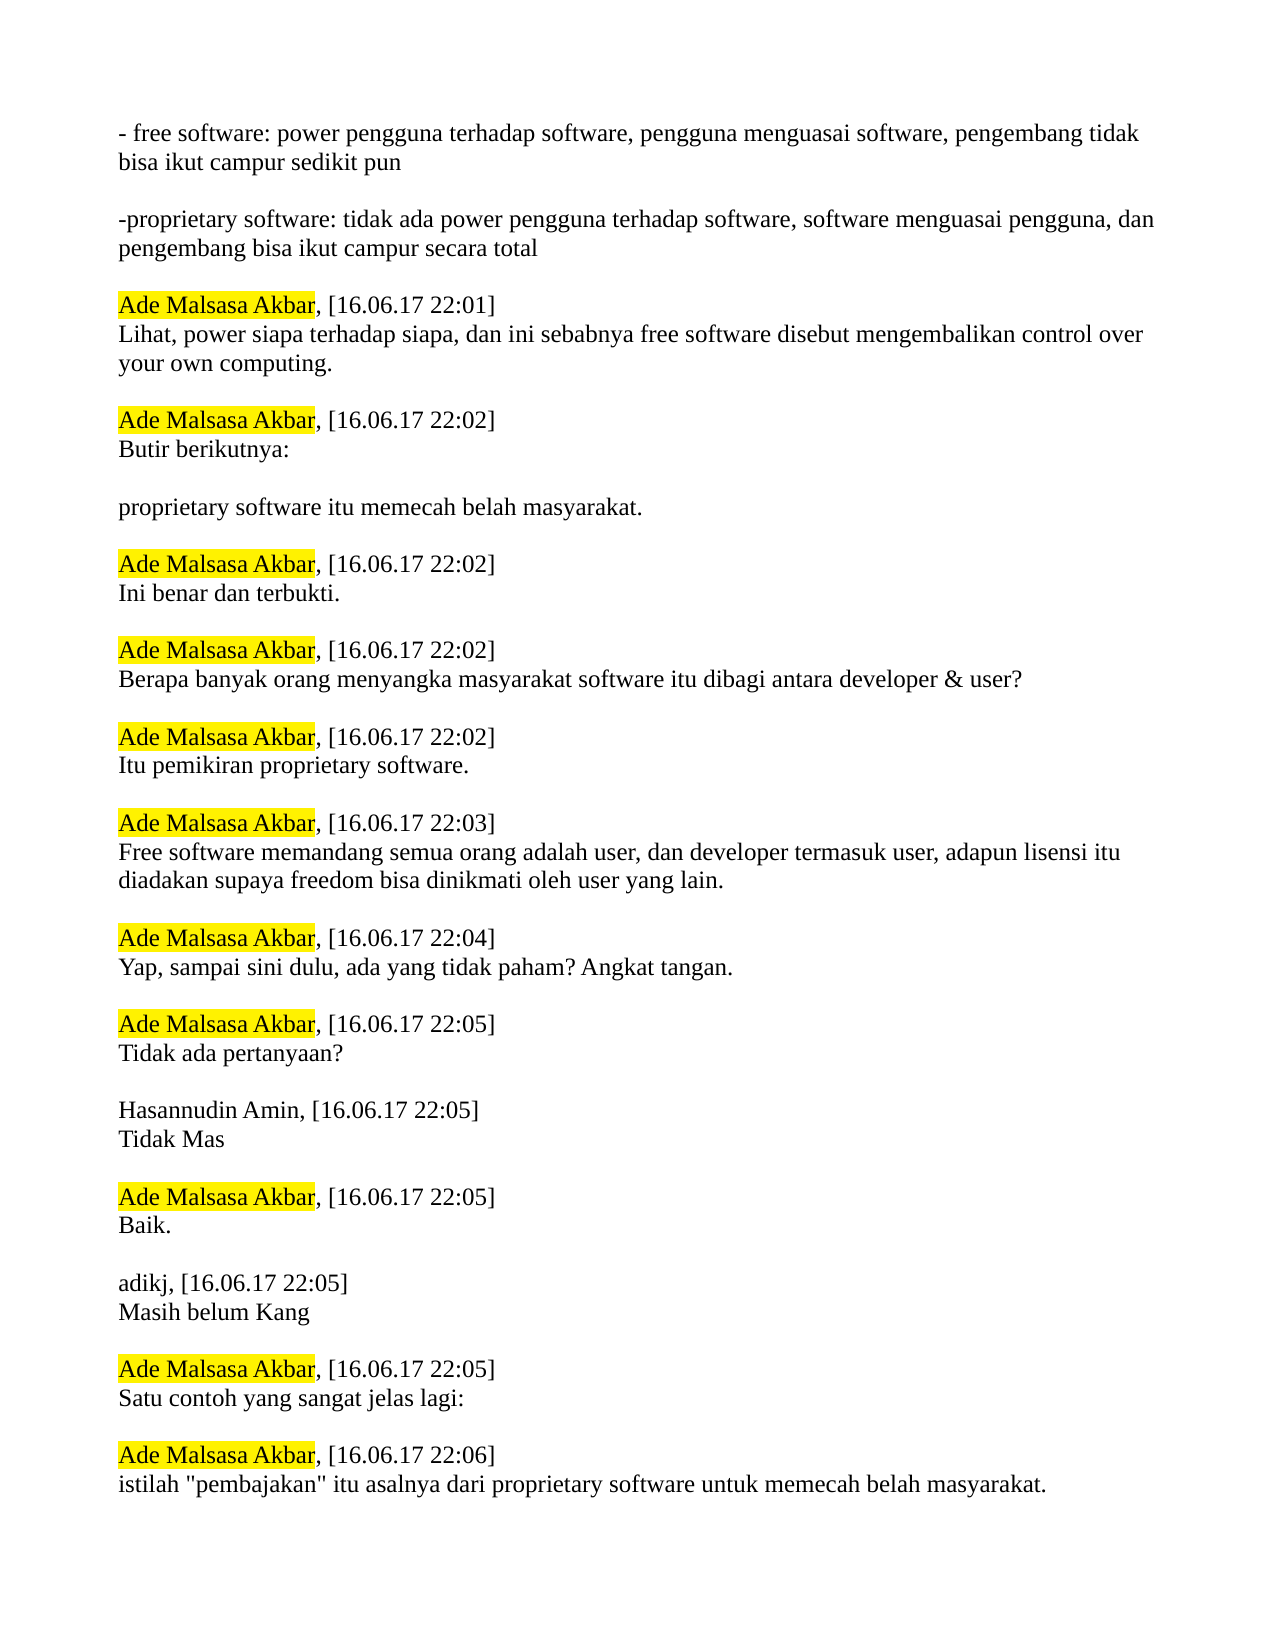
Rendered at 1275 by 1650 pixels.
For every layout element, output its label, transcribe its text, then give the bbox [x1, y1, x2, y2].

text adikj, [16.06.17 22:05] [118, 1268, 1157, 1297]
text Ade Malsasa Akbar, [16.06.17 22:05] [118, 1182, 1157, 1211]
text Ade Malsasa Akbar, [16.06.17 22:02] [118, 636, 1157, 664]
text Ade Malsasa Akbar, [16.06.17 22:02] [118, 549, 1157, 578]
text Masih belum Kang [118, 1297, 1157, 1326]
text Hasannudin Amin, [16.06.17 22:05] [118, 1096, 1157, 1124]
text Butir berikutnya: [118, 434, 1157, 463]
text proprietary software itu memecah belah masyarakat. [118, 492, 1157, 521]
text Yap, sampai sini dulu, ada yang tidak paham? Angkat tangan. [118, 952, 1157, 981]
text Berapa banyak orang menyangka masyarakat software itu dibagi antara developer & user? [118, 664, 1157, 693]
text Ade Malsasa Akbar, [16.06.17 22:02] [118, 722, 1157, 751]
text Tidak Mas [118, 1124, 1157, 1153]
text Ade Malsasa Akbar, [16.06.17 22:01] [118, 291, 1157, 319]
text Lihat, power siapa terhadap siapa, dan ini sebabnya free software disebut mengembalikan control over your own computing. [118, 319, 1157, 377]
text - free software: power pengguna terhadap software, pengguna menguasai software, pengembang tidak bisa ikut campur sedikit pun [118, 118, 1157, 176]
text Itu pemikiran proprietary software. [118, 751, 1157, 779]
text Ini benar dan terbukti. [118, 578, 1157, 607]
text istilah "pembajakan" itu asalnya dari proprietary software untuk memecah belah masyarakat. [118, 1469, 1157, 1498]
text Satu contoh yang sangat jelas lagi: [118, 1383, 1157, 1412]
text Tidak ada pertanyaan? [118, 1038, 1157, 1067]
text Ade Malsasa Akbar, [16.06.17 22:02] [118, 406, 1157, 434]
text Baik. [118, 1211, 1157, 1239]
text Ade Malsasa Akbar, [16.06.17 22:06] [118, 1441, 1157, 1469]
text -proprietary software: tidak ada power pengguna terhadap software, software menguasai pengguna, dan pengembang bisa ikut campur secara total [118, 204, 1157, 262]
text Ade Malsasa Akbar, [16.06.17 22:05] [118, 1009, 1157, 1038]
text Ade Malsasa Akbar, [16.06.17 22:05] [118, 1354, 1157, 1383]
text Free software memandang semua orang adalah user, dan developer termasuk user, adapun lisensi itu diadakan supaya freedom bisa dinikmati oleh user yang lain. [118, 837, 1157, 894]
text Ade Malsasa Akbar, [16.06.17 22:03] [118, 808, 1157, 837]
text Ade Malsasa Akbar, [16.06.17 22:04] [118, 923, 1157, 952]
